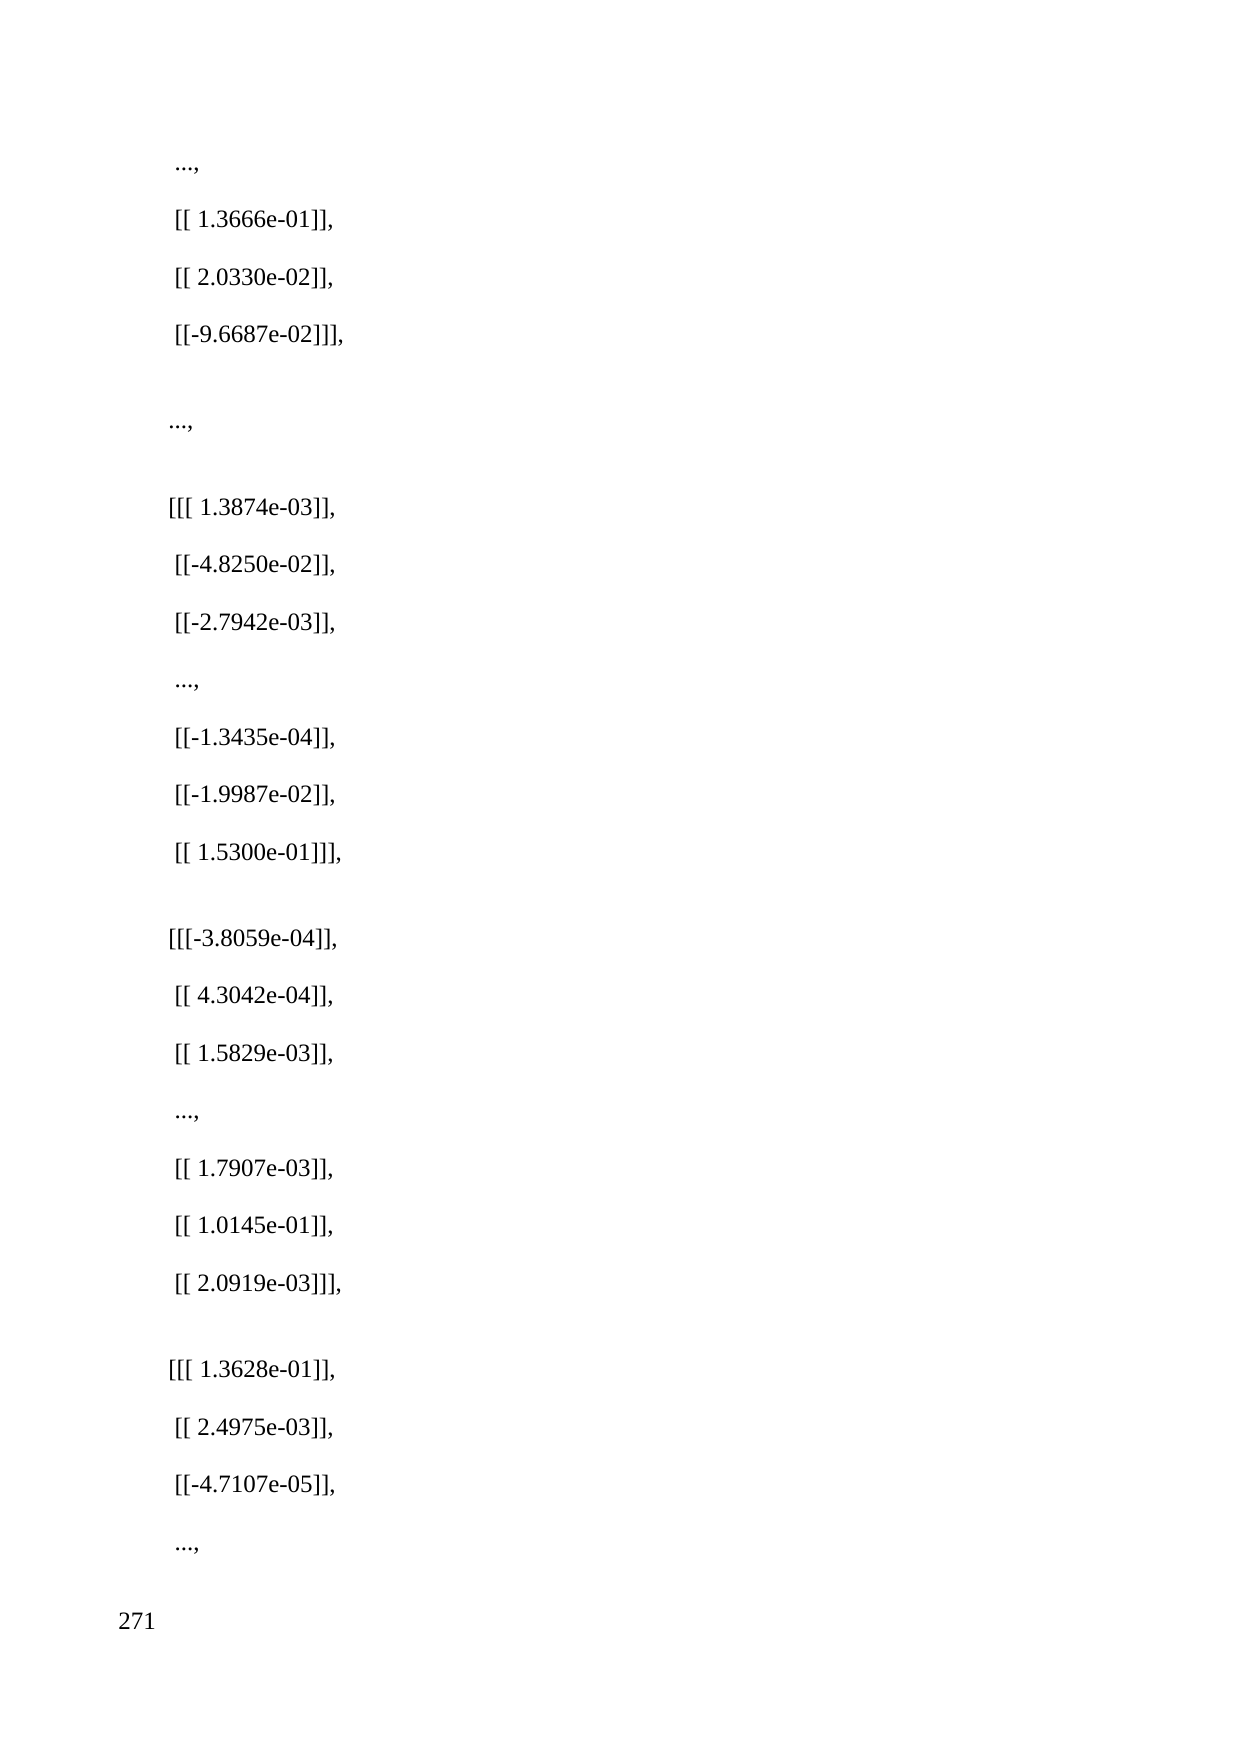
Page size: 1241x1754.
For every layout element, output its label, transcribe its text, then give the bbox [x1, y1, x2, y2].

text ..., [118, 406, 1122, 434]
text [[-2.7942e-03]], [118, 607, 1122, 636]
text [[[ 1.3874e-03]], [118, 492, 1122, 521]
text [[ 4.3042e-04]], [118, 981, 1122, 1009]
text [[ 1.7907e-03]], [118, 1153, 1122, 1182]
text [[ 2.4975e-03]], [118, 1412, 1122, 1441]
text [[[ 1.3628e-01]], [118, 1354, 1122, 1383]
text [[ 1.3666e-01]], [118, 204, 1122, 233]
text [[-4.7107e-05]], [118, 1469, 1122, 1498]
text ..., [118, 1527, 1122, 1556]
text [[ 2.0330e-02]], [118, 262, 1122, 291]
text [[ 2.0919e-03]]], [118, 1268, 1122, 1297]
text [[-4.8250e-02]], [118, 549, 1122, 578]
text [[ 1.0145e-01]], [118, 1211, 1122, 1239]
text [[-1.3435e-04]], [118, 722, 1122, 751]
text ..., [118, 147, 1122, 176]
text ..., [118, 664, 1122, 693]
text [[ 1.5829e-03]], [118, 1038, 1122, 1067]
text [[[-3.8059e-04]], [118, 923, 1122, 952]
text [[-9.6687e-02]]], [118, 319, 1122, 348]
text [[-1.9987e-02]], [118, 779, 1122, 808]
text ..., [118, 1096, 1122, 1124]
text [[ 1.5300e-01]]], [118, 837, 1122, 866]
